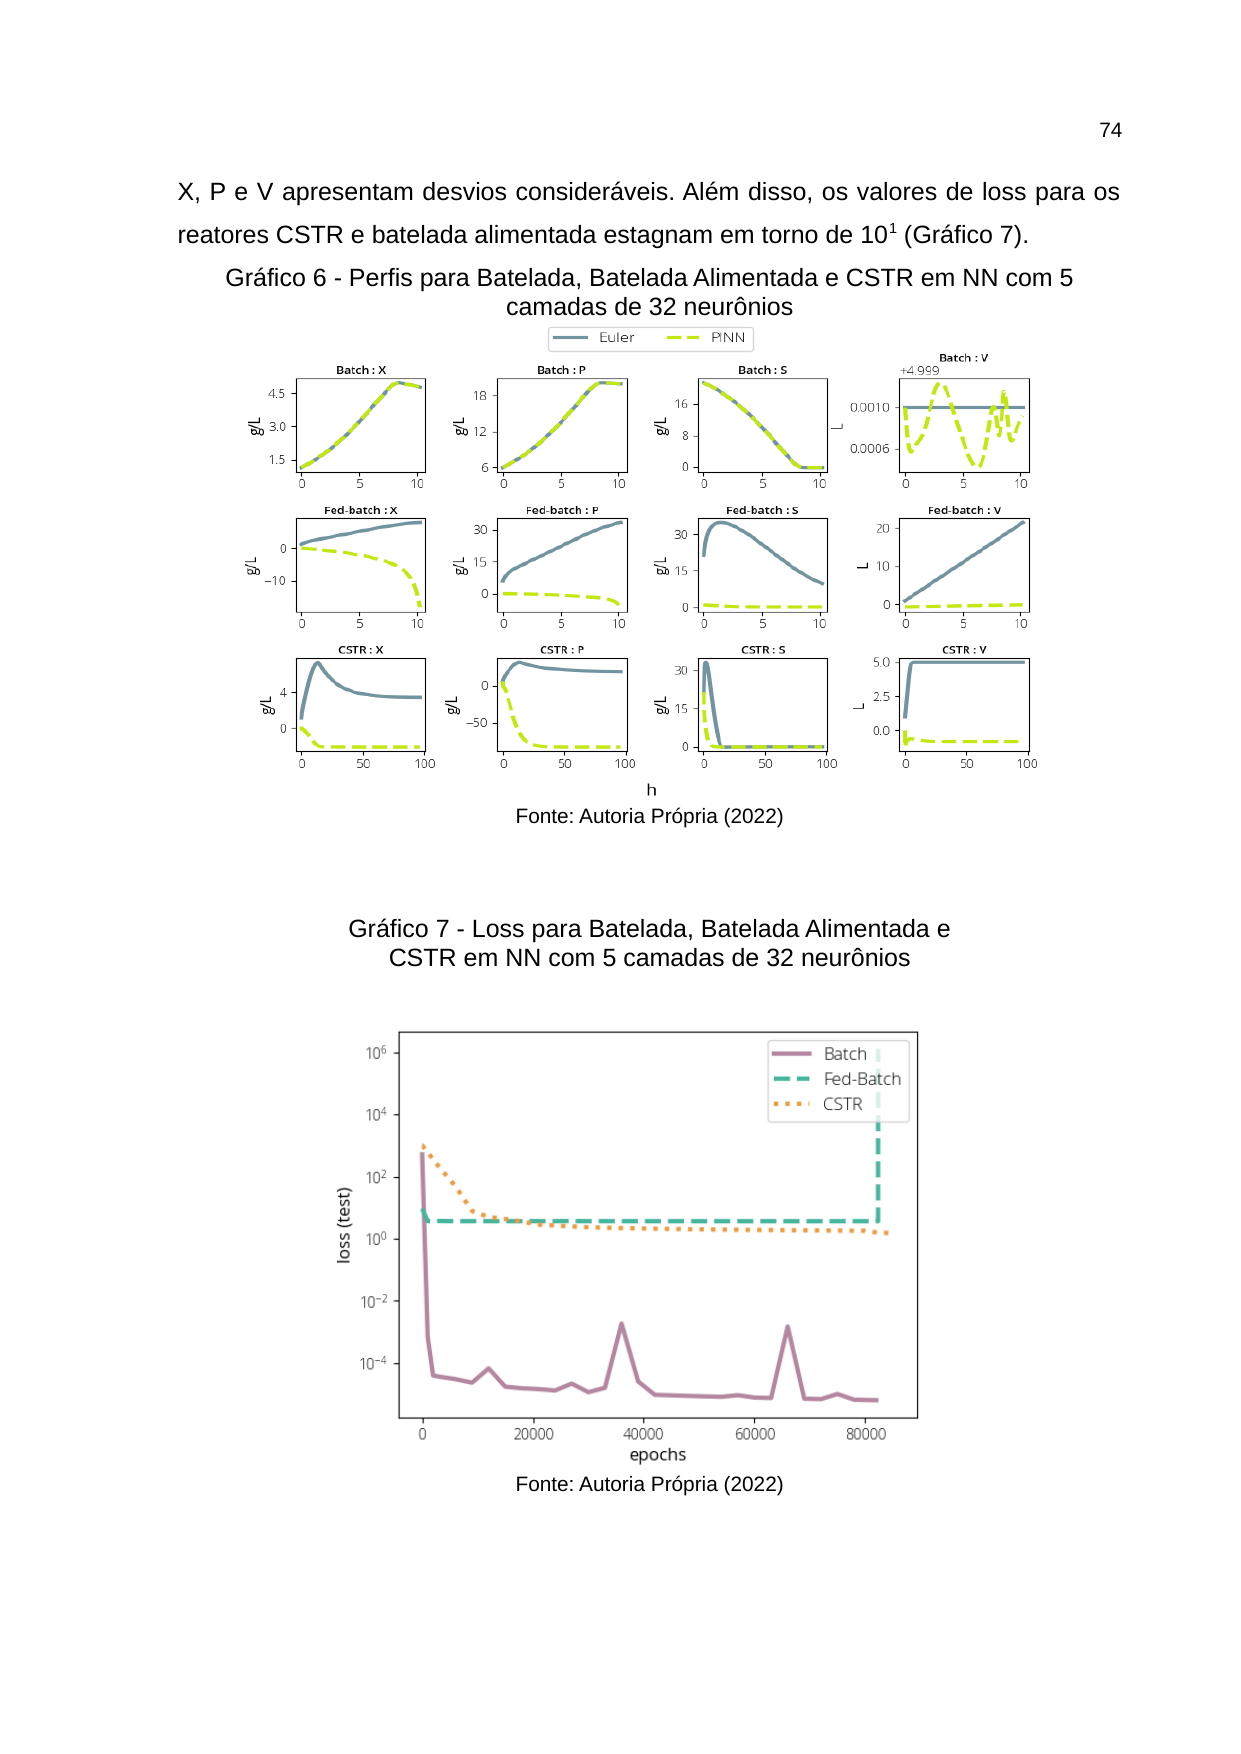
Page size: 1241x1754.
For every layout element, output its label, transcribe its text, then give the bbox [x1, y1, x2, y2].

text Fonte: Autoria Própria (2022) [177, 1472, 1122, 1496]
text Fonte: Autoria Própria (2022) [177, 804, 1122, 828]
text Gráfico 6 - Perfis para Batelada, Batelada Alimentada e CSTR em NN com 5 camadas de 32 neurônios [177, 263, 1122, 320]
text Gráfico 7 - Loss para Batelada, Batelada Alimentada e CSTR em NN com 5 camadas de 32 neurônios [316, 914, 983, 971]
picture [177, 320, 1123, 804]
picture [315, 971, 984, 1473]
text X, P e V apresentam desvios consideráveis. Além disso, os valores de loss para os reatores CSTR e batelada alimentada estagnam em torno de 101 (Gráfico 7). [177, 177, 1122, 249]
